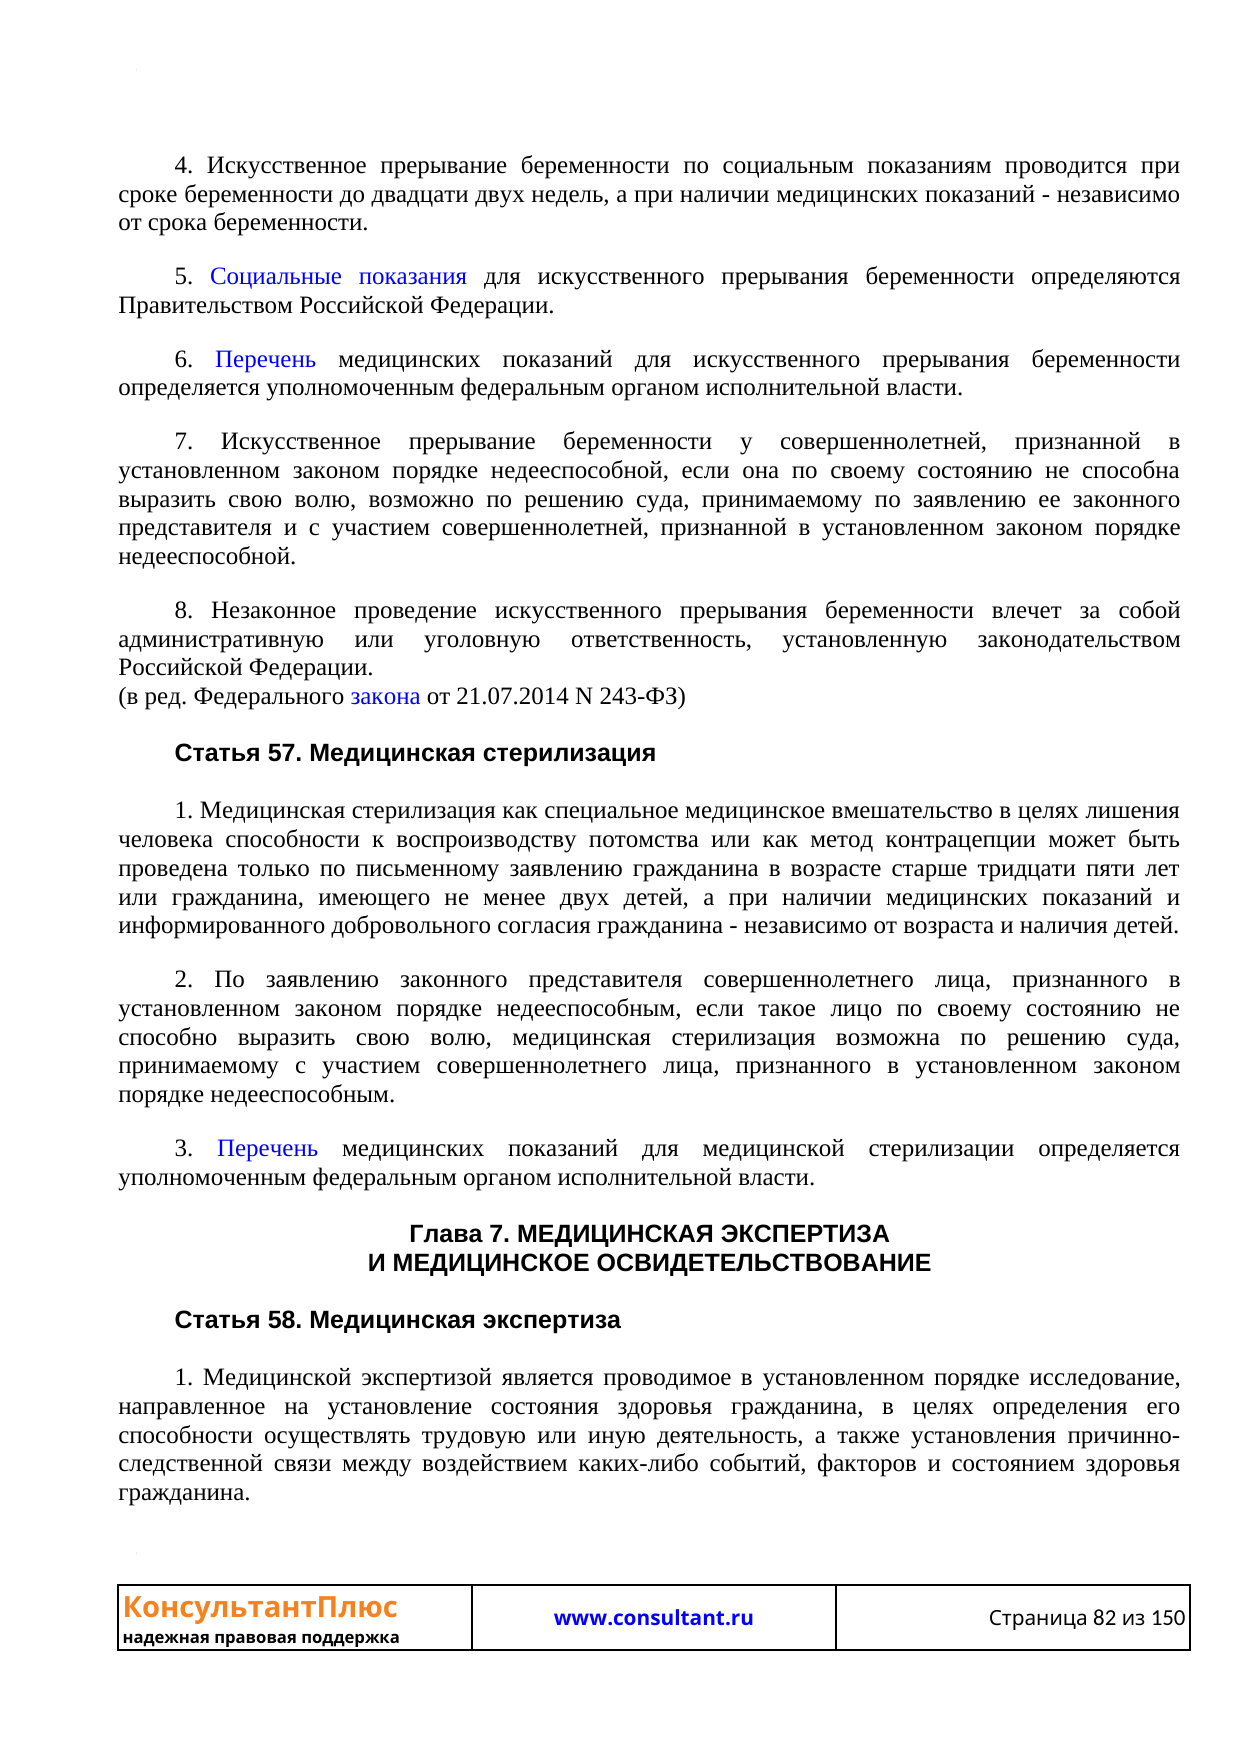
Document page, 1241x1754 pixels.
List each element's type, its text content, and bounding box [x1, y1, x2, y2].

text 5. Социальные показания для искусственного прерывания беременности определяются Правительством Российской Федерации. [118, 261, 1181, 319]
text 2. По заявлению законного представителя совершеннолетнего лица, признанного в установленном законом порядке недееспособным, если такое лицо по своему состоянию не способно выразить свою волю, медицинская стерилизация возможна по решению суда, принимаемому с участием совершеннолетнего лица, признанного в установленном законом порядке недееспособным. [118, 964, 1181, 1108]
text Статья 57. Медицинская стерилизация [118, 738, 1181, 767]
text 8. Незаконное проведение искусственного прерывания беременности влечет за собой административную или уголовную ответственность, установленную законодательством Российской Федерации. [118, 595, 1181, 681]
text Статья 58. Медицинская экспертиза [118, 1306, 1181, 1334]
text 4. Искусственное прерывание беременности по социальным показаниям проводится при сроке беременности до двадцати двух недель, а при наличии медицинских показаний - независимо от срока беременности. [118, 150, 1181, 236]
text И МЕДИЦИНСКОЕ ОСВИДЕТЕЛЬСТВОВАНИЕ [118, 1248, 1181, 1277]
text 7. Искусственное прерывание беременности у совершеннолетней, признанной в установленном законом порядке недееспособной, если она по своему состоянию не способна выразить свою волю, возможно по решению суда, принимаемому по заявлению ее законного представителя и с участием совершеннолетней, признанной в установленном законом порядке недееспособной. [118, 426, 1181, 570]
text 6. Перечень медицинских показаний для искусственного прерывания беременности определяется уполномоченным федеральным органом исполнительной власти. [118, 344, 1181, 401]
text Глава 7. МЕДИЦИНСКАЯ ЭКСПЕРТИЗА [118, 1219, 1181, 1248]
text (в ред. Федерального закона от 21.07.2014 N 243-ФЗ) [118, 681, 1181, 710]
text 1. Медицинская стерилизация как специальное медицинское вмешательство в целях лишения человека способности к воспроизводству потомства или как метод контрацепции может быть проведена только по письменному заявлению гражданина в возрасте старше тридцати пяти лет или гражданина, имеющего не менее двух детей, а при наличии медицинских показаний и информированного добровольного согласия гражданина - независимо от возраста и наличия детей. [118, 796, 1181, 939]
text 3. Перечень медицинских показаний для медицинской стерилизации определяется уполномоченным федеральным органом исполнительной власти. [118, 1133, 1181, 1191]
text 1. Медицинской экспертизой является проводимое в установленном порядке исследование, направленное на установление состояния здоровья гражданина, в целях определения его способности осуществлять трудовую или иную деятельность, а также установления причинно-следственной связи между воздействием каких-либо событий, факторов и состоянием здоровья гражданина. [118, 1362, 1181, 1506]
